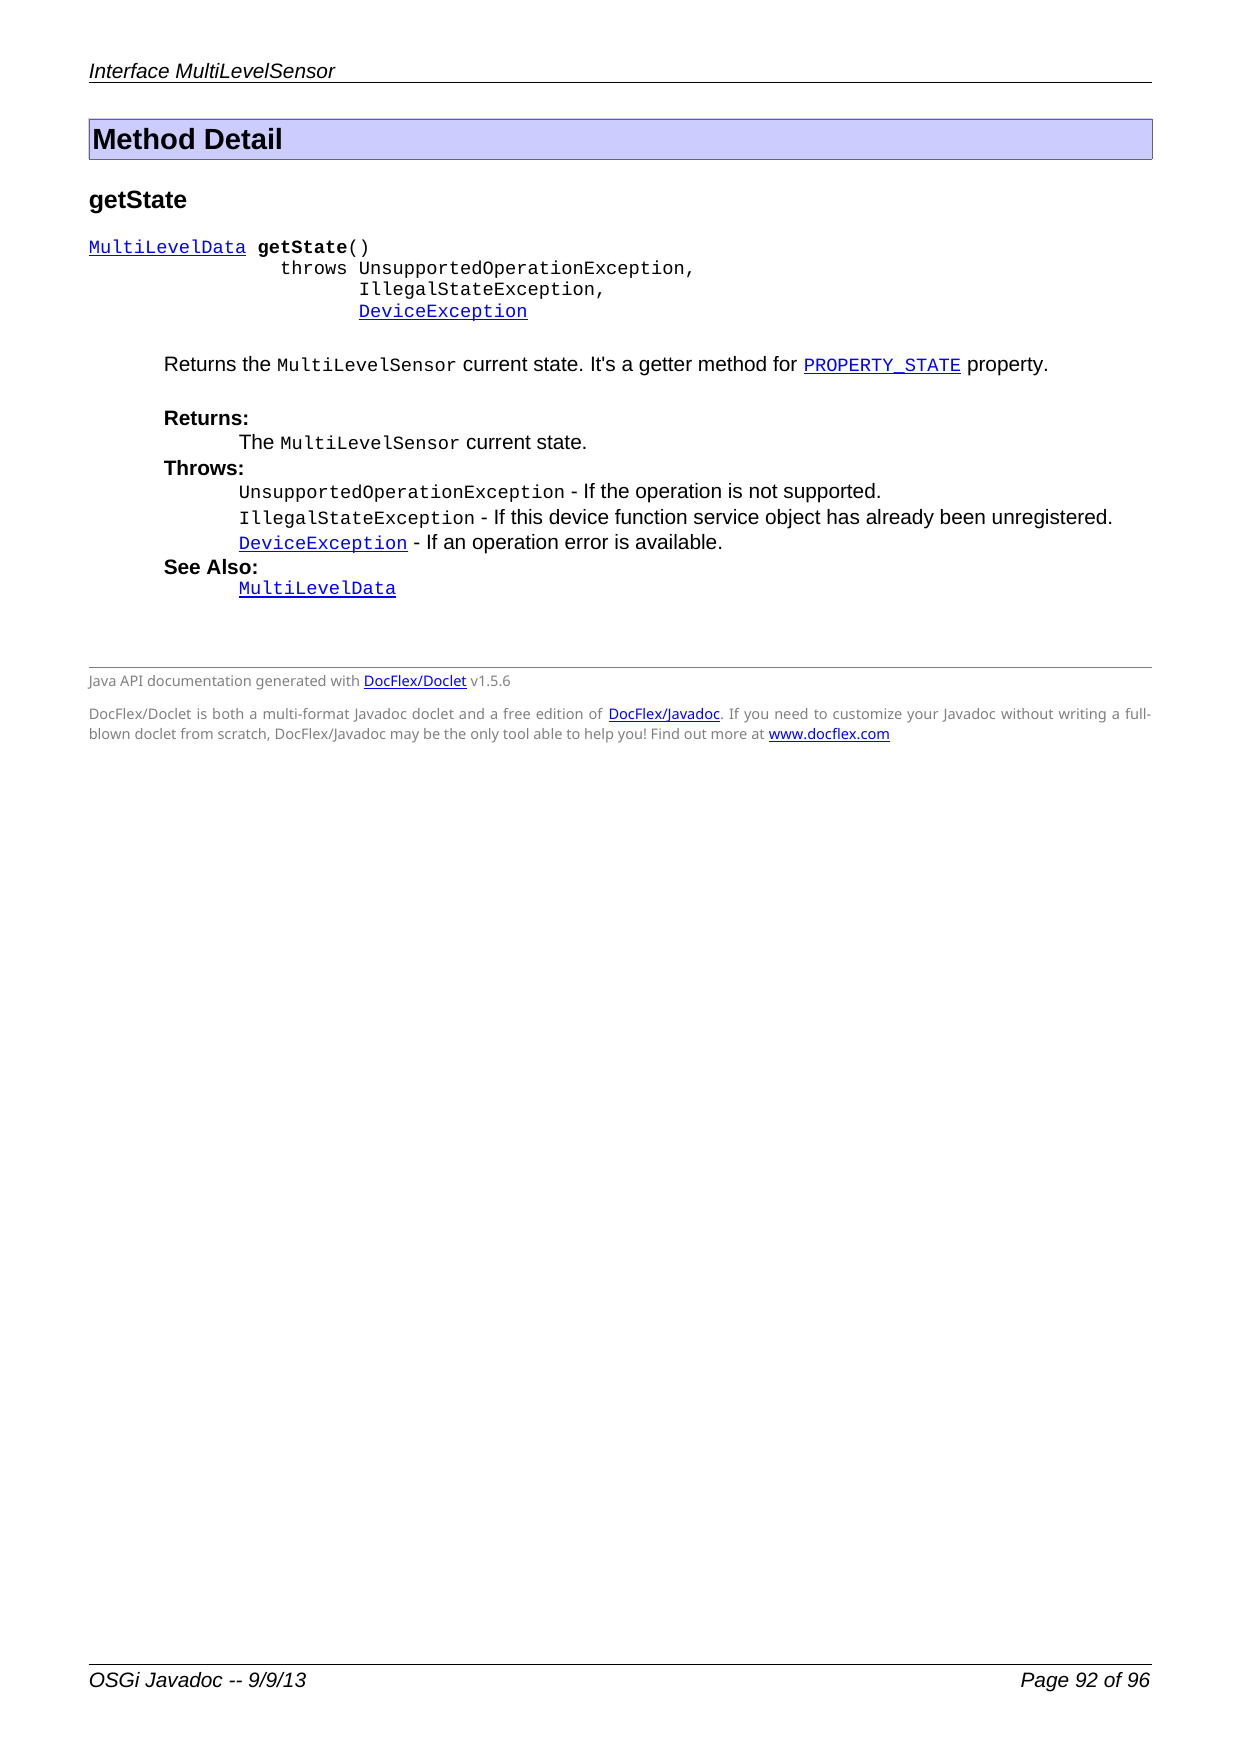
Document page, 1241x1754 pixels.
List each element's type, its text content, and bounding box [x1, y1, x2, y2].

text MultiLevelData getState() throws UnsupportedOperationException, IllegalStateException, DeviceException [88, 238, 1152, 323]
text MultiLevelData [238, 579, 1152, 600]
text Returns: [163, 406, 1152, 430]
text DeviceException - If an operation error is available. [238, 530, 1152, 555]
text See Also: [163, 555, 1152, 579]
text DocFlex/Doclet is both a multi-format Javadoc doclet and a free edition of DocFlex/Javadoc. If you need to customize your Javadoc without writing a full-blown doclet from scratch, DocFlex/Javadoc may be the only tool able to help you! Find out more at www.docflex.com [88, 703, 1152, 743]
subtitle Method Detail [90, 120, 1152, 159]
subtitle getState [88, 185, 1152, 213]
text UnsupportedOperationException - If the operation is not supported. [238, 479, 1152, 504]
text Throws: [163, 455, 1152, 479]
text IllegalStateException - If this device function service object has already been unregistered. [238, 504, 1152, 530]
text Returns the MultiLevelSensor current state. It's a getter method for PROPERTY_STATE property. [163, 352, 1152, 377]
text Java API documentation generated with DocFlex/Doclet v1.5.6 [88, 668, 1152, 691]
text The MultiLevelSensor current state. [238, 430, 1152, 455]
